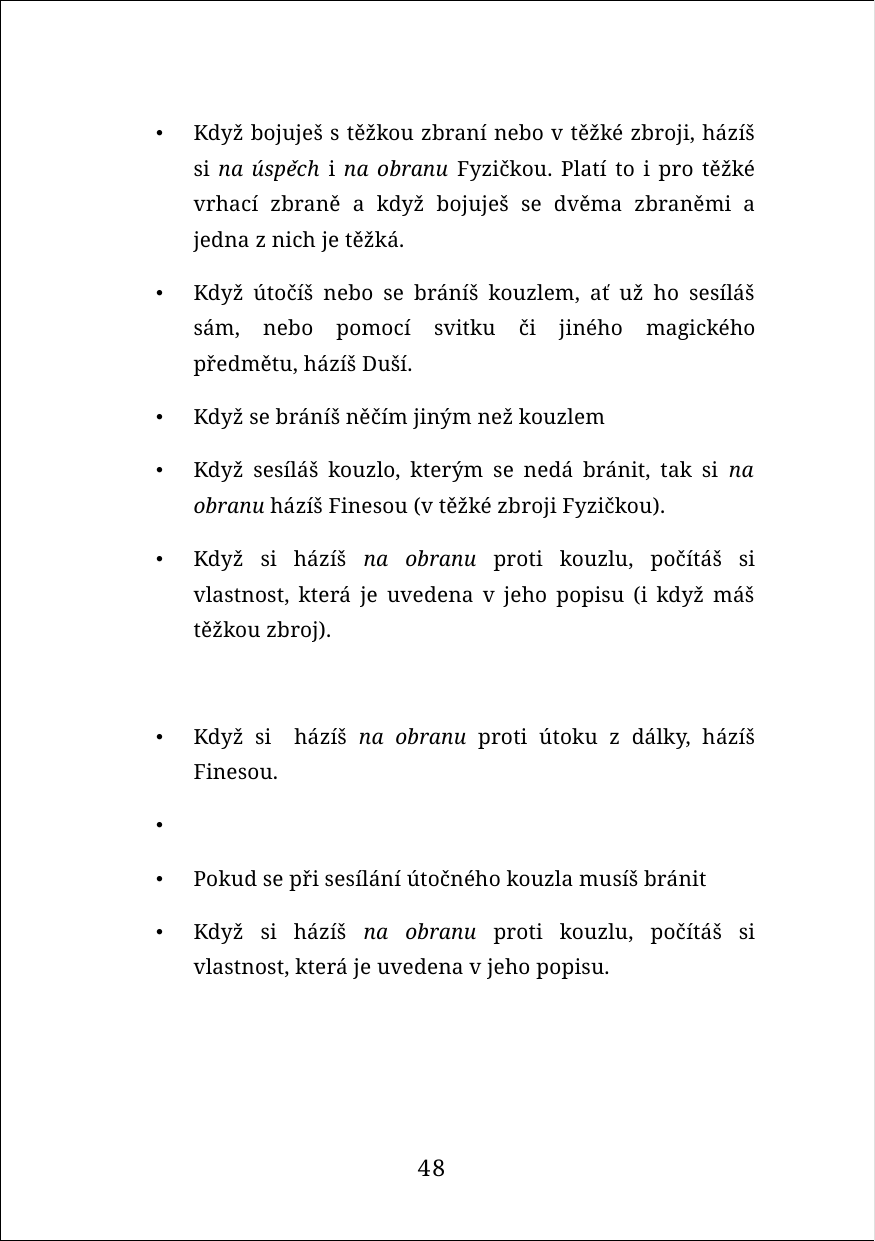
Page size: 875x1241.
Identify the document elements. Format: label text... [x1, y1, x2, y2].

list Když si házíš na obranu proti kouzlu, počítáš si vlastnost, která je uvedena v jeho popisu. [156, 917, 756, 981]
list Když útočíš nebo se bráníš kouzlem, ať už ho sesíláš sám, nebo pomocí svitku či jiného magického předmětu, házíš Duší. [156, 278, 756, 377]
list Když si házíš na obranu proti útoku z dálky, házíš Finesou. [156, 722, 756, 786]
list Když si házíš na obranu proti kouzlu, počítáš si vlastnost, která je uvedena v jeho popisu (i když máš těžkou zbroj). [156, 544, 756, 644]
list Pokud se při sesílání útočného kouzla musíš bránit [156, 864, 756, 892]
list Když sesíláš kouzlo, kterým se nedá bránit, tak si na obranu házíš Finesou (v těžké zbroji Fyzičkou). [156, 456, 756, 519]
list Když bojuješ s těžkou zbraní nebo v těžké zbroji, házíš si na úspěch i na obranu Fyzičkou. Platí to i pro těžké vrhací zbraně a když bojuješ se dvěma zbraněmi a jedna z nich je těžká. [156, 118, 756, 253]
list Když se bráníš něčím jiným než kouzlem [156, 402, 756, 431]
